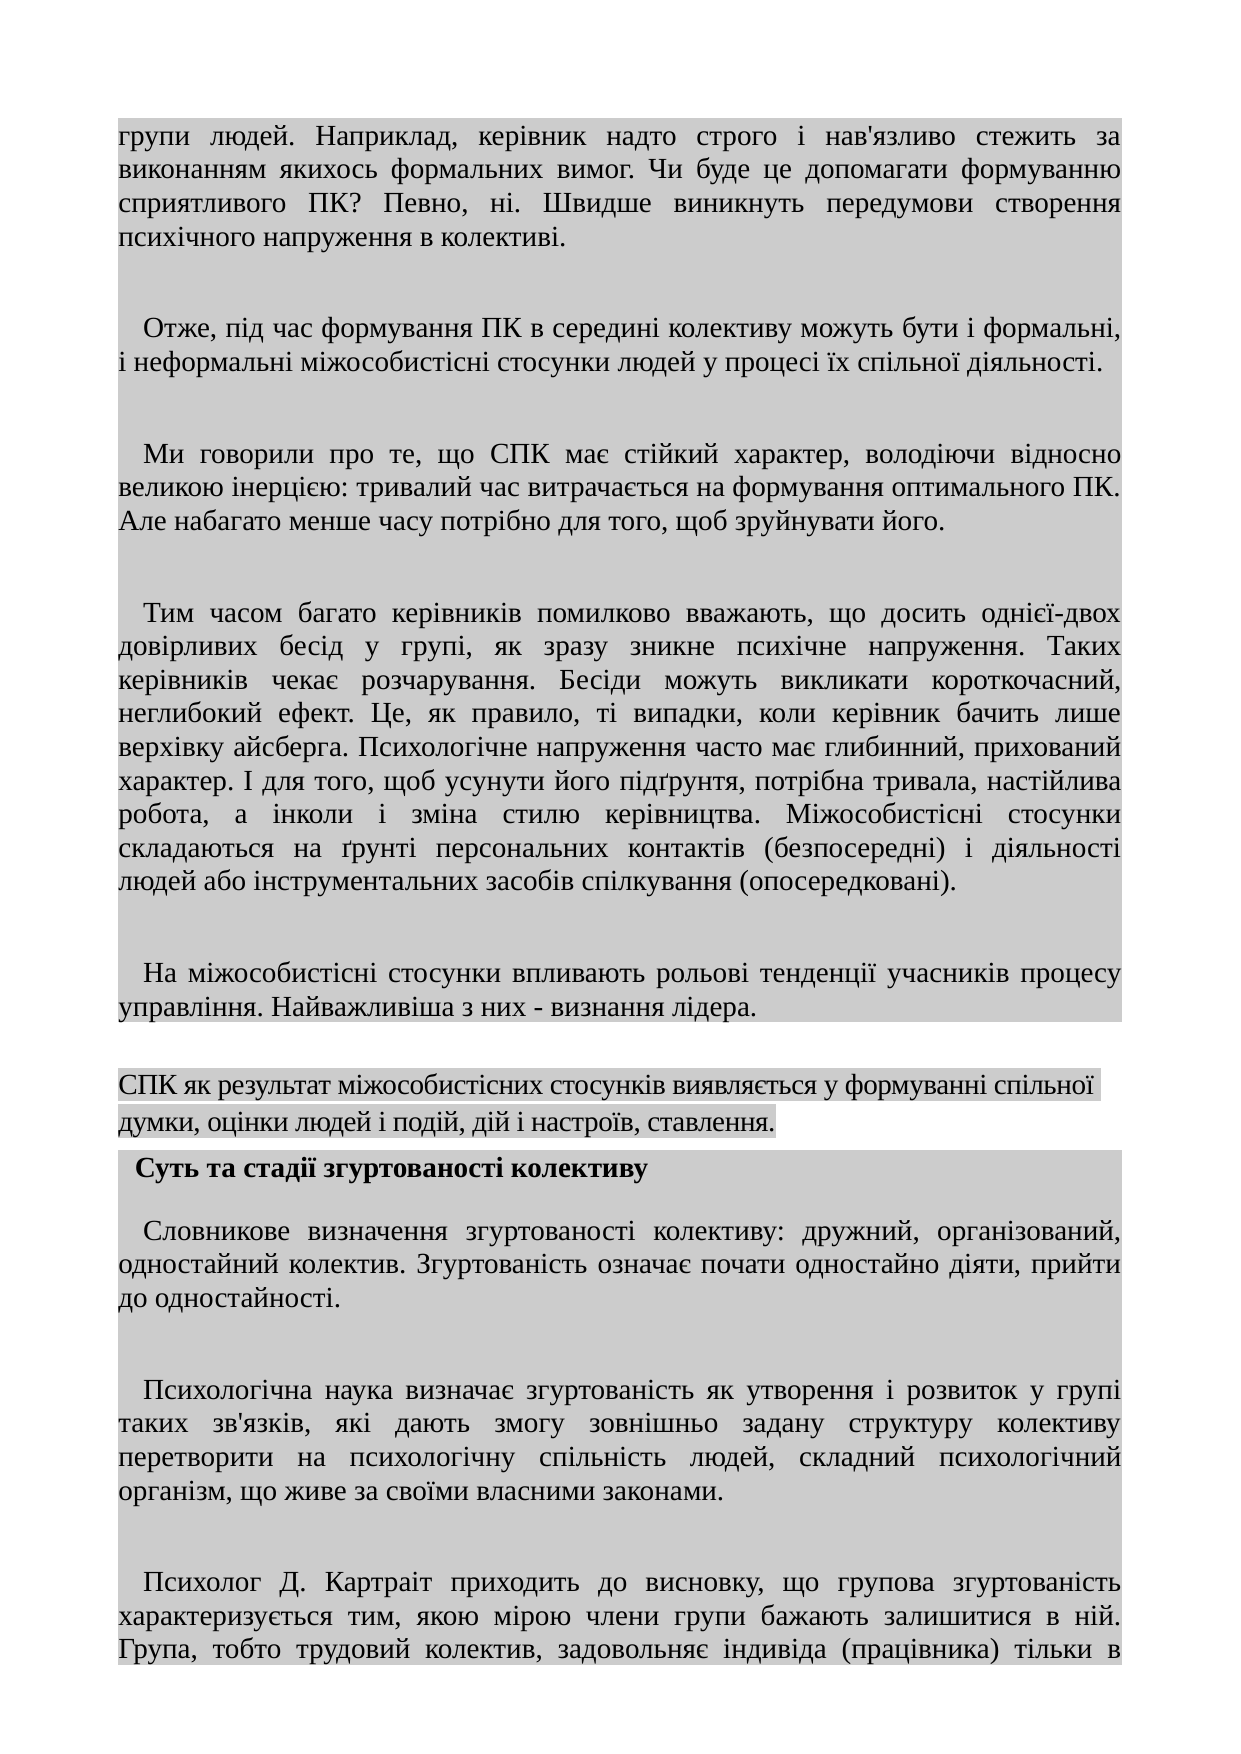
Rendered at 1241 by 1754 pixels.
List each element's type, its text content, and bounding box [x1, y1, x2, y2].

text групи людей. Наприклад, керівник надто строго і нав'язливо стежить за виконанням якихось формальних вимог. Чи буде це допомагати формуванню сприятливого ПК? Певно, ні. Швидше виникнуть передумови створення психічного напруження в колективі. [118, 118, 1122, 252]
text СПК як результат міжособистісних стосунків виявляється у формуванні спільної думки, оцінки людей і подій, дій і настроїв, ставлення. [118, 1064, 1122, 1138]
text На міжособистісні стосунки впливають рольові тенденції учасників процесу управління. Найважливіша з них - визнання лідера. [118, 955, 1122, 1022]
text Словникове визначення згуртованості колективу: дружний, організований, одностайний колектив. Згуртованість означає почати одностайно діяти, прийти до одностайності. [118, 1213, 1122, 1314]
text Ми говорили про те, що СПК має стійкий характер, володіючи відносно великою інерцією: тривалий час витрачається на формування оптимального ПК. Але набагато менше часу потрібно для того, щоб зруйнувати його. [118, 436, 1122, 537]
subtitle Суть та стадії згуртованості колективу [118, 1150, 1122, 1184]
text Тим часом багато керівників помилково вважають, що досить однієї-двох довірливих бесід у групі, як зразу зникне психічне напруження. Таких керівників чекає розчарування. Бесіди можуть викликати короткочасний, неглибокий ефект. Це, як правило, ті випадки, коли керівник бачить лише верхівку айсберга. Психологічне напруження часто має глибинний, прихований характер. І для того, щоб усунути його підґрунтя, потрібна тривала, настійлива робота, а інколи і зміна стилю керівництва. Міжособистісні стосунки складаються на ґрунті персональних контактів (безпосередні) і діяльності людей або інструментальних засобів спілкування (опосередковані). [118, 595, 1122, 897]
text Отже, під час формування ПК в середині колективу можуть бути і формальні, і неформальні міжособистісні стосунки людей у процесі їх спільної діяльності. [118, 311, 1122, 378]
text Психолог Д. Картраіт приходить до висновку, що групова згуртованість характеризується тим, якою мірою члени групи бажають залишитися в ній. Група, тобто трудовий колектив, задовольняє індивіда (працівника) тільки в [118, 1564, 1122, 1665]
text Психологічна наука визначає згуртованість як утворення і розвиток у групі таких зв'язків, які дають змогу зовнішньо задану структуру колективу перетворити на психологічну спільність людей, складний психологічний організм, що живе за своїми власними законами. [118, 1372, 1122, 1506]
